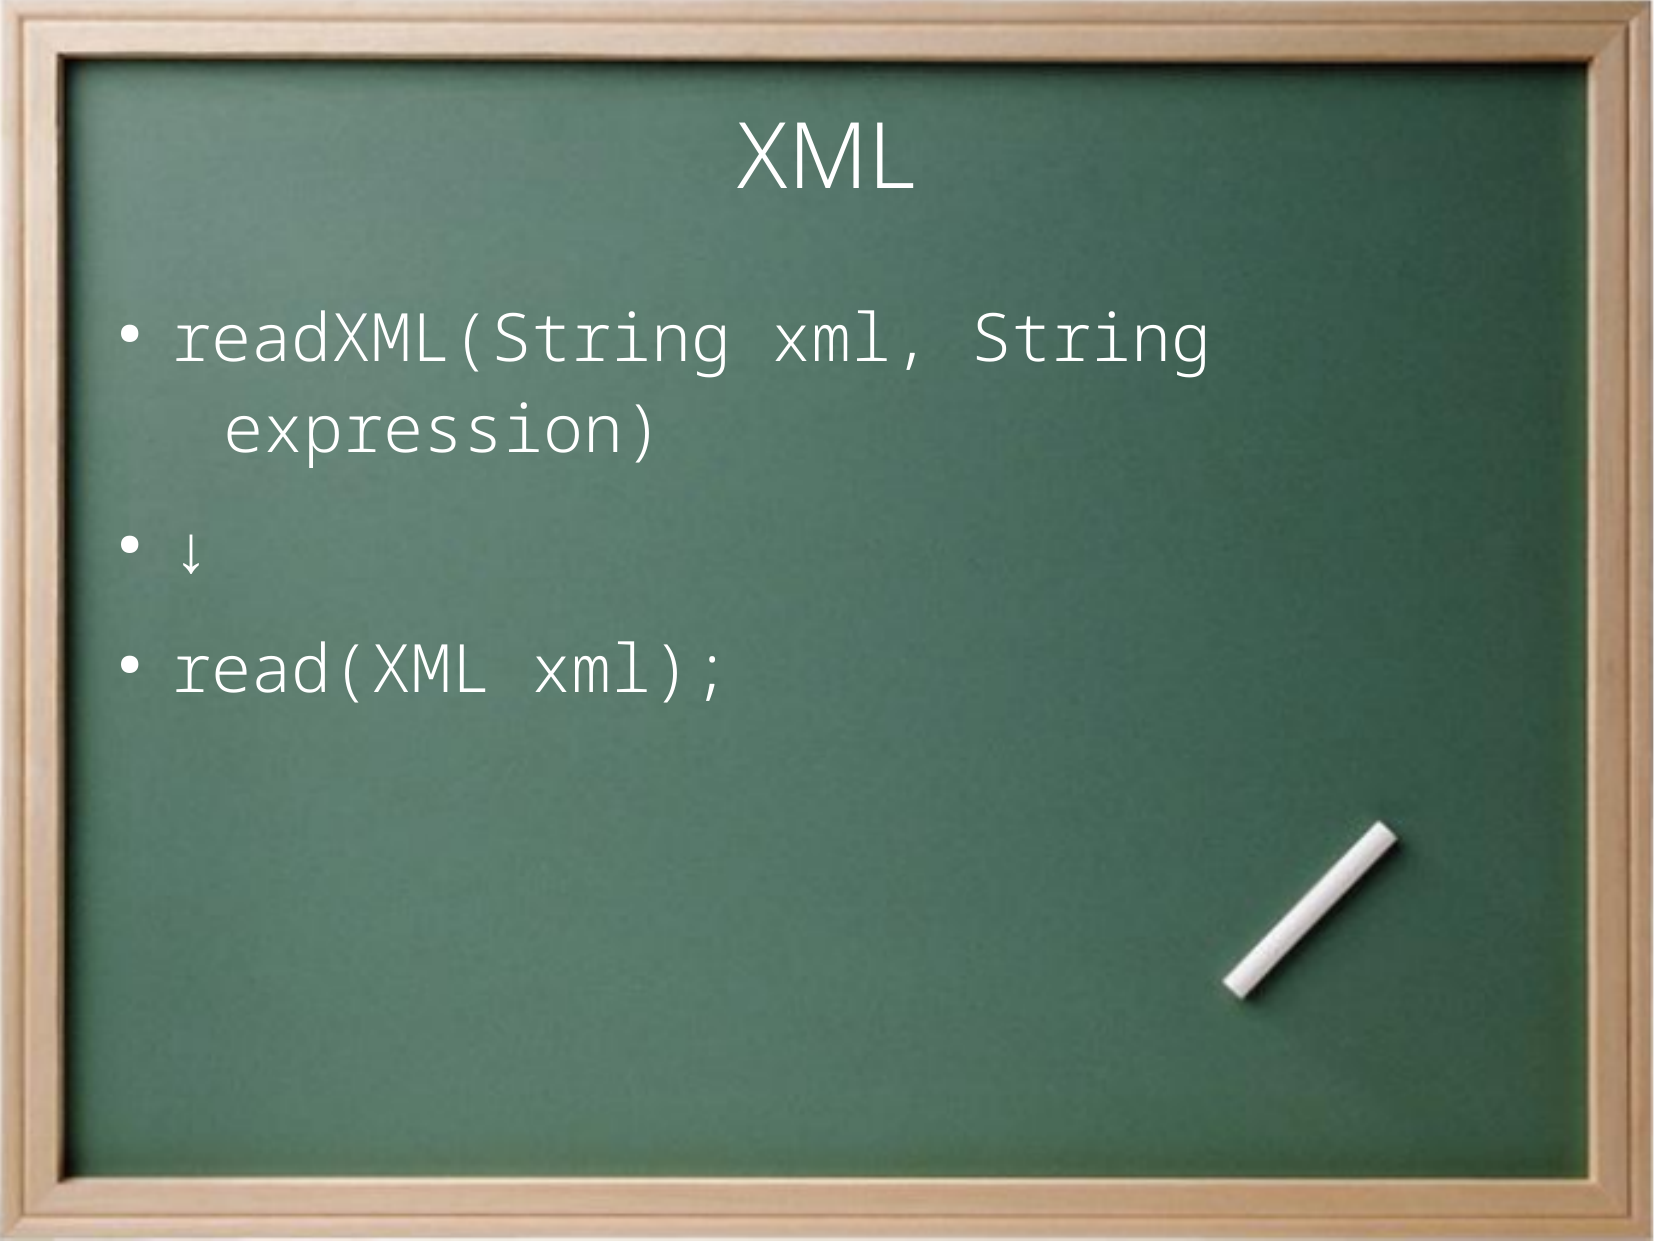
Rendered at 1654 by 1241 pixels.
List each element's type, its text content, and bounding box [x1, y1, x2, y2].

title XML [82, 56, 1571, 250]
list readXML(String xml, String expression) ↓ read(XML xml); [82, 290, 1571, 1094]
picture [0, 0, 1654, 1241]
